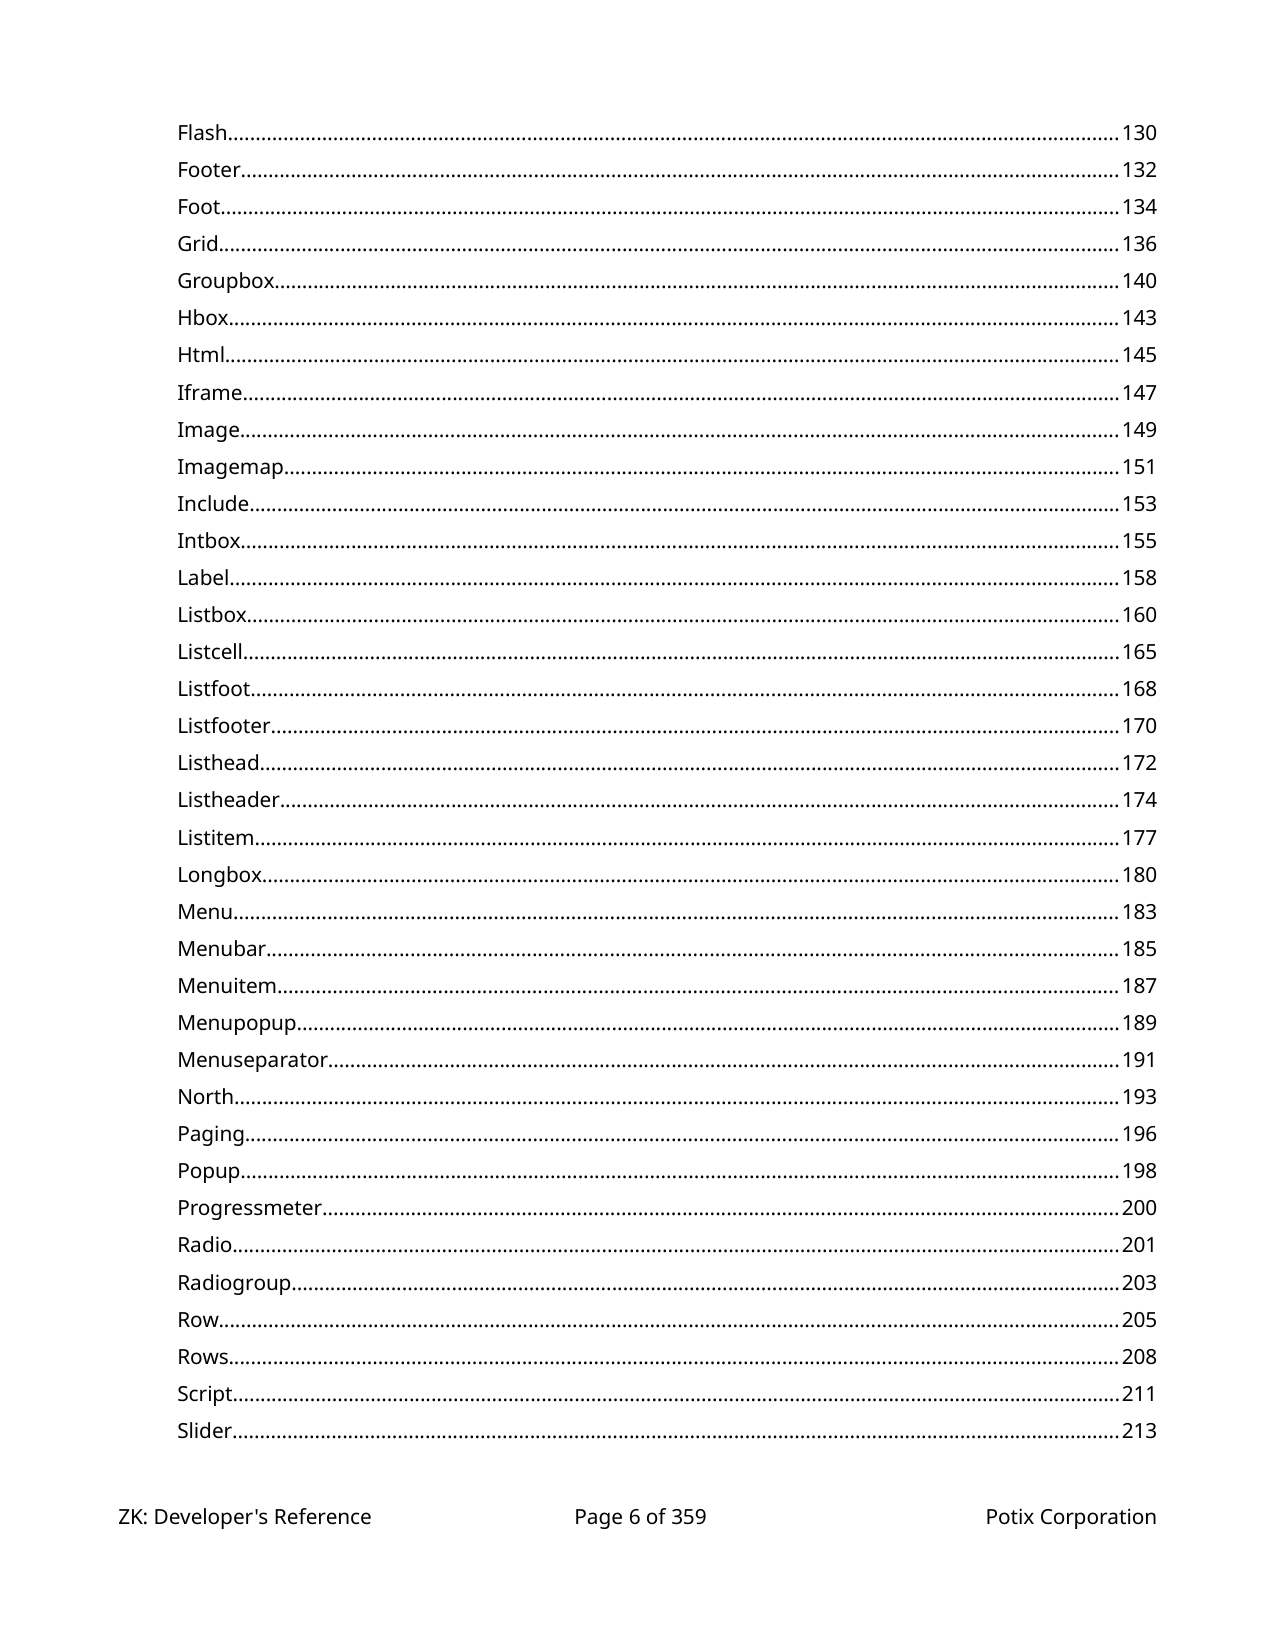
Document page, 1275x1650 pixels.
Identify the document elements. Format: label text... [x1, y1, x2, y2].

text Popup 198 [177, 1156, 1157, 1185]
text Label 158 [177, 563, 1157, 591]
text Imagemap 151 [177, 452, 1157, 480]
text Listhead 172 [177, 748, 1157, 777]
text Hbox 143 [177, 303, 1157, 332]
text Include 153 [177, 489, 1157, 517]
text Paging 196 [177, 1119, 1157, 1148]
text Menuseparator 191 [177, 1045, 1157, 1073]
text Listbox 160 [177, 600, 1157, 628]
text Iframe 147 [177, 378, 1157, 406]
text Slider 213 [177, 1416, 1157, 1444]
text Flash 130 [177, 118, 1157, 146]
text Menubar 185 [177, 934, 1157, 962]
text Footer 132 [177, 155, 1157, 183]
text Progressmeter 200 [177, 1193, 1157, 1222]
text Image 149 [177, 415, 1157, 443]
text Listfooter 170 [177, 711, 1157, 740]
text Menuitem 187 [177, 971, 1157, 999]
text Script 211 [177, 1379, 1157, 1407]
text Menupopup 189 [177, 1008, 1157, 1036]
text North 193 [177, 1082, 1157, 1111]
text Html 145 [177, 341, 1157, 369]
text Listitem 177 [177, 823, 1157, 851]
text Radiogroup 203 [177, 1268, 1157, 1296]
text Groupbox 140 [177, 266, 1157, 295]
text Rows 208 [177, 1342, 1157, 1370]
text Longbox 180 [177, 860, 1157, 888]
text Listcell 165 [177, 637, 1157, 666]
text Intbox 155 [177, 526, 1157, 554]
text Grid 136 [177, 229, 1157, 258]
text Listheader 174 [177, 786, 1157, 814]
text Row 205 [177, 1305, 1157, 1333]
text Menu 183 [177, 897, 1157, 925]
text Listfoot 168 [177, 674, 1157, 703]
text Radio 201 [177, 1231, 1157, 1259]
text Foot 134 [177, 192, 1157, 221]
